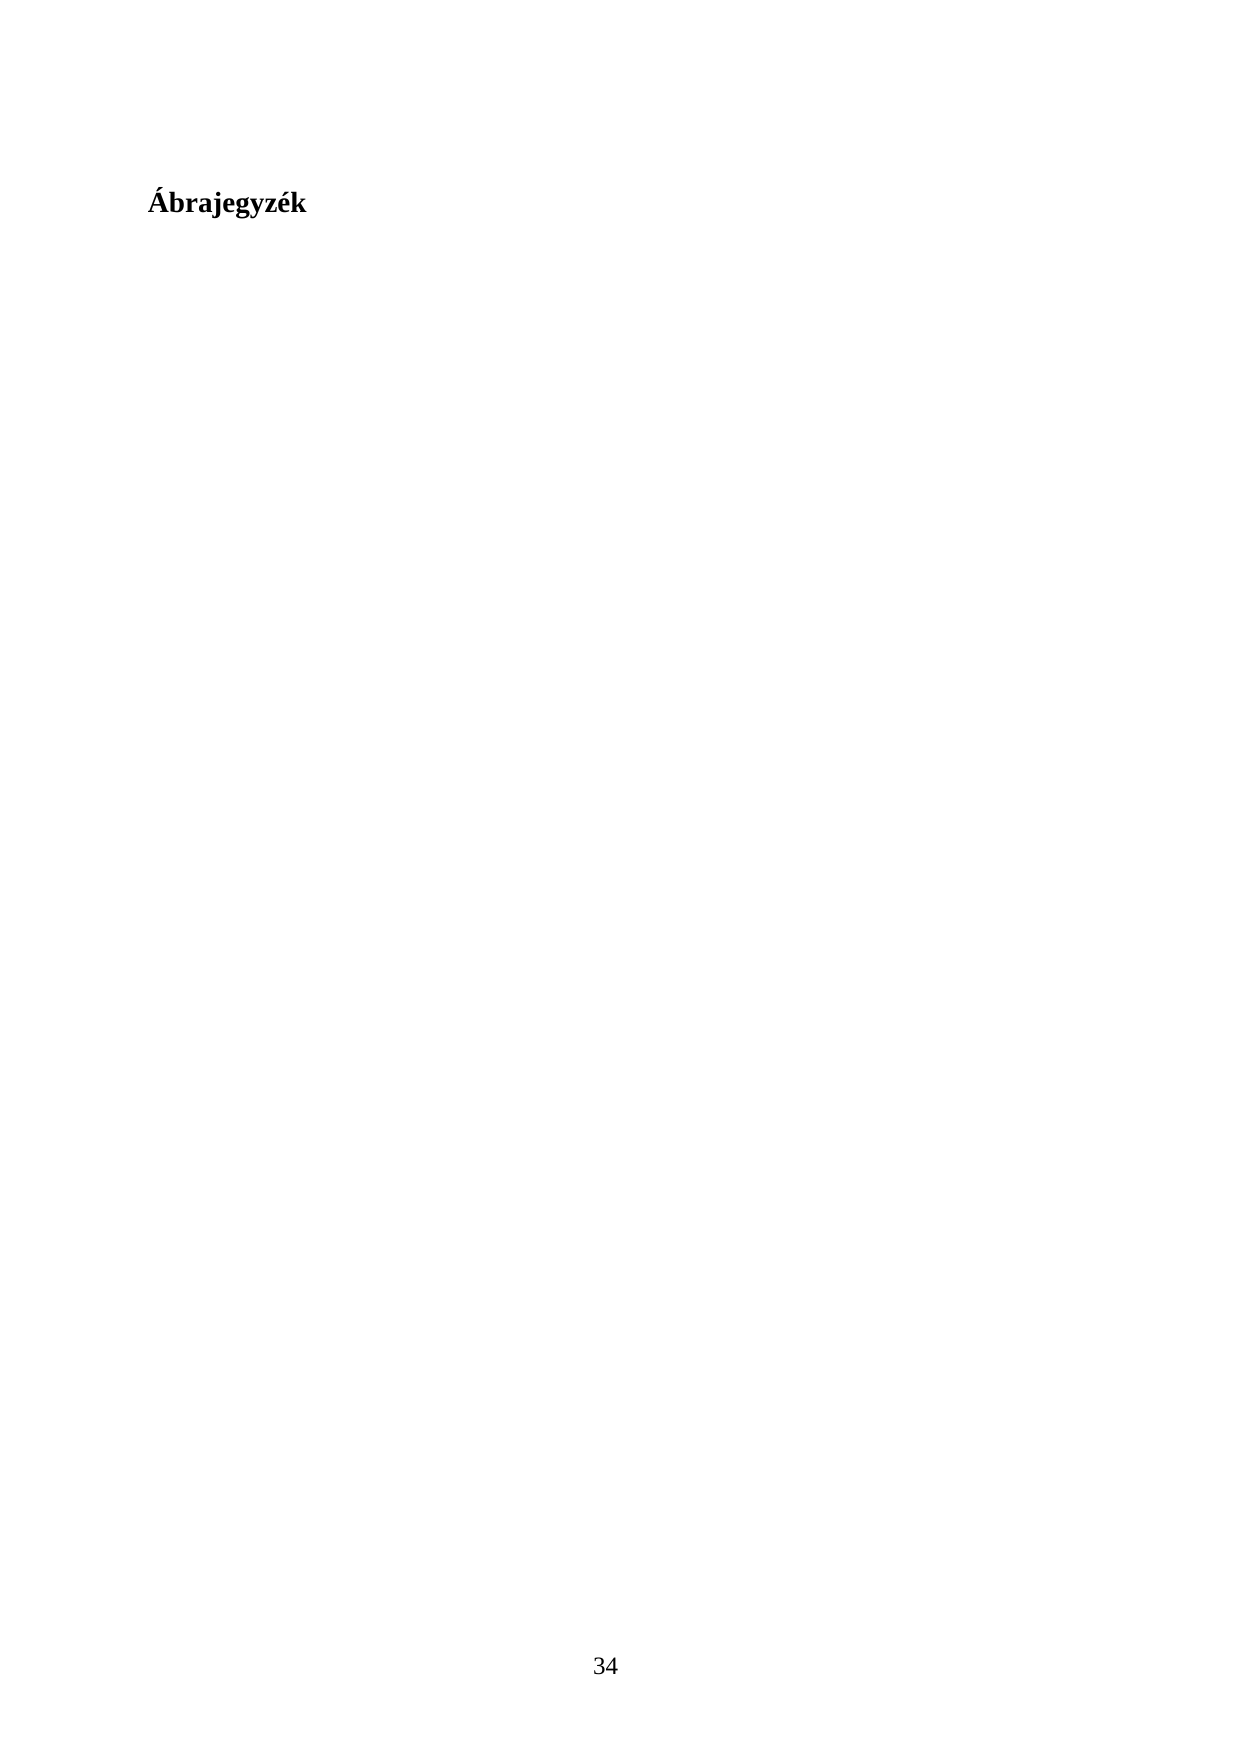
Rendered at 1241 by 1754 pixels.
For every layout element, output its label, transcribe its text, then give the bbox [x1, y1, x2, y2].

subtitle Ábrajegyzék [148, 185, 1092, 219]
